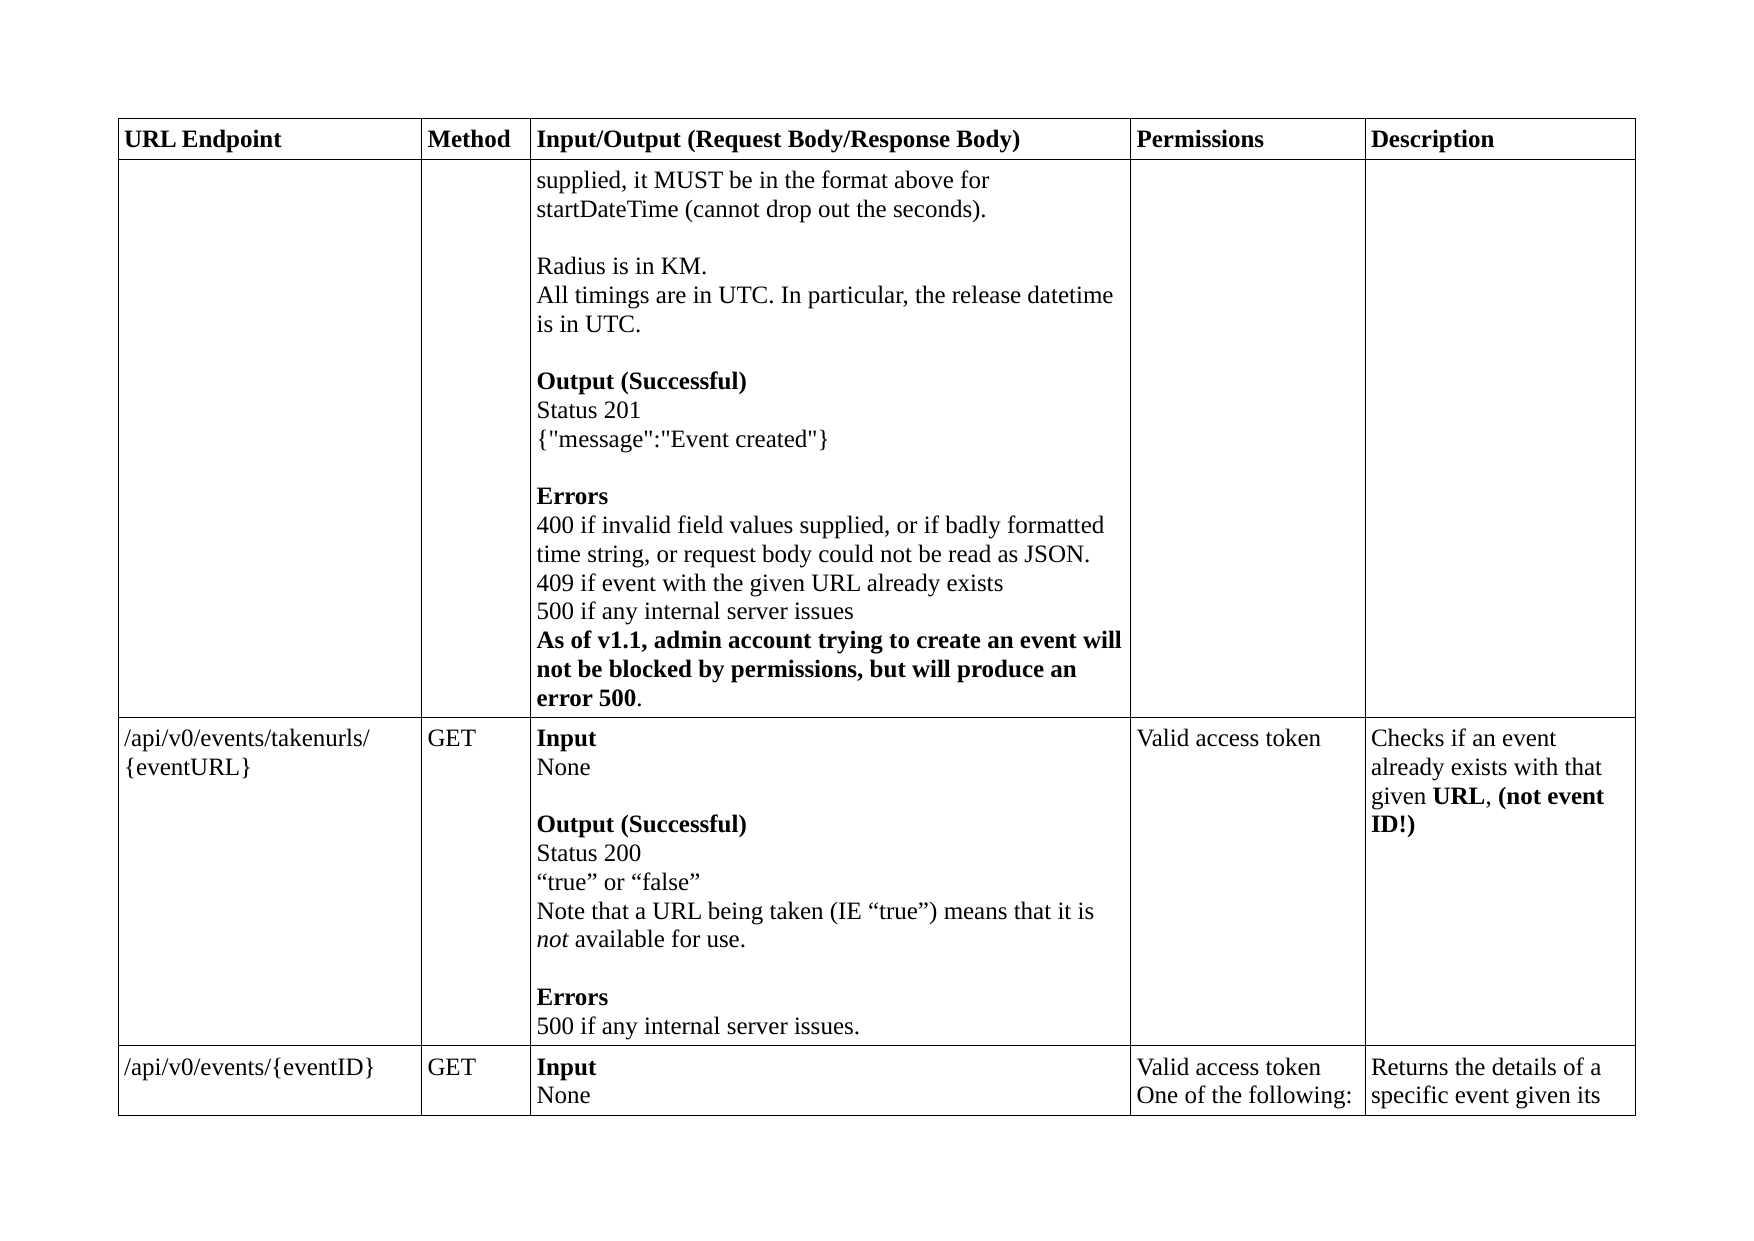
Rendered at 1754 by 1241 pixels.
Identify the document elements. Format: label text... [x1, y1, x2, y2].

table_cell GET [422, 718, 530, 1045]
table_cell /api/v0/events/takenurls/{eventURL} [119, 718, 421, 1045]
table_cell Valid access token [1131, 718, 1365, 1045]
table_cell Input None Output (Successful) Status 200 “true” or “false” Note that a URL being taken (IE “true”) means that it is not available for use. Errors 500 if any internal server issues. [531, 718, 1130, 1045]
table_cell Valid access token One of the following: [1131, 1046, 1365, 1115]
table_header Input/Output (Request Body/Response Body) [531, 119, 1130, 159]
table_header URL Endpoint [119, 119, 421, 159]
table_header Description [1366, 119, 1635, 159]
table_cell [119, 160, 421, 717]
table_cell [422, 160, 530, 717]
table_cell supplied, it MUST be in the format above for startDateTime (cannot drop out the seconds). Radius is in KM. All timings are in UTC. In particular, the release datetime is in UTC. Output (Successful) Status 201 {"message":"Event created"} Errors 400 if invalid field values supplied, or if badly formatted time string, or request body could not be read as JSON. 409 if event with the given URL already exists 500 if any internal server issues As of v1.1, admin account trying to create an event will not be blocked by permissions, but will produce an error 500. [531, 160, 1130, 717]
table_cell Checks if an event already exists with that given URL, (not event ID!) [1366, 718, 1635, 1045]
table_cell Returns the details of a specific event given its [1366, 1046, 1635, 1115]
table_header Permissions [1131, 119, 1365, 159]
table_cell [1131, 160, 1365, 717]
table_header Method [422, 119, 530, 159]
table_cell GET [422, 1046, 530, 1115]
table_cell Input None [531, 1046, 1130, 1115]
table_cell /api/v0/events/{eventID} [119, 1046, 421, 1115]
table_cell [1366, 160, 1635, 717]
